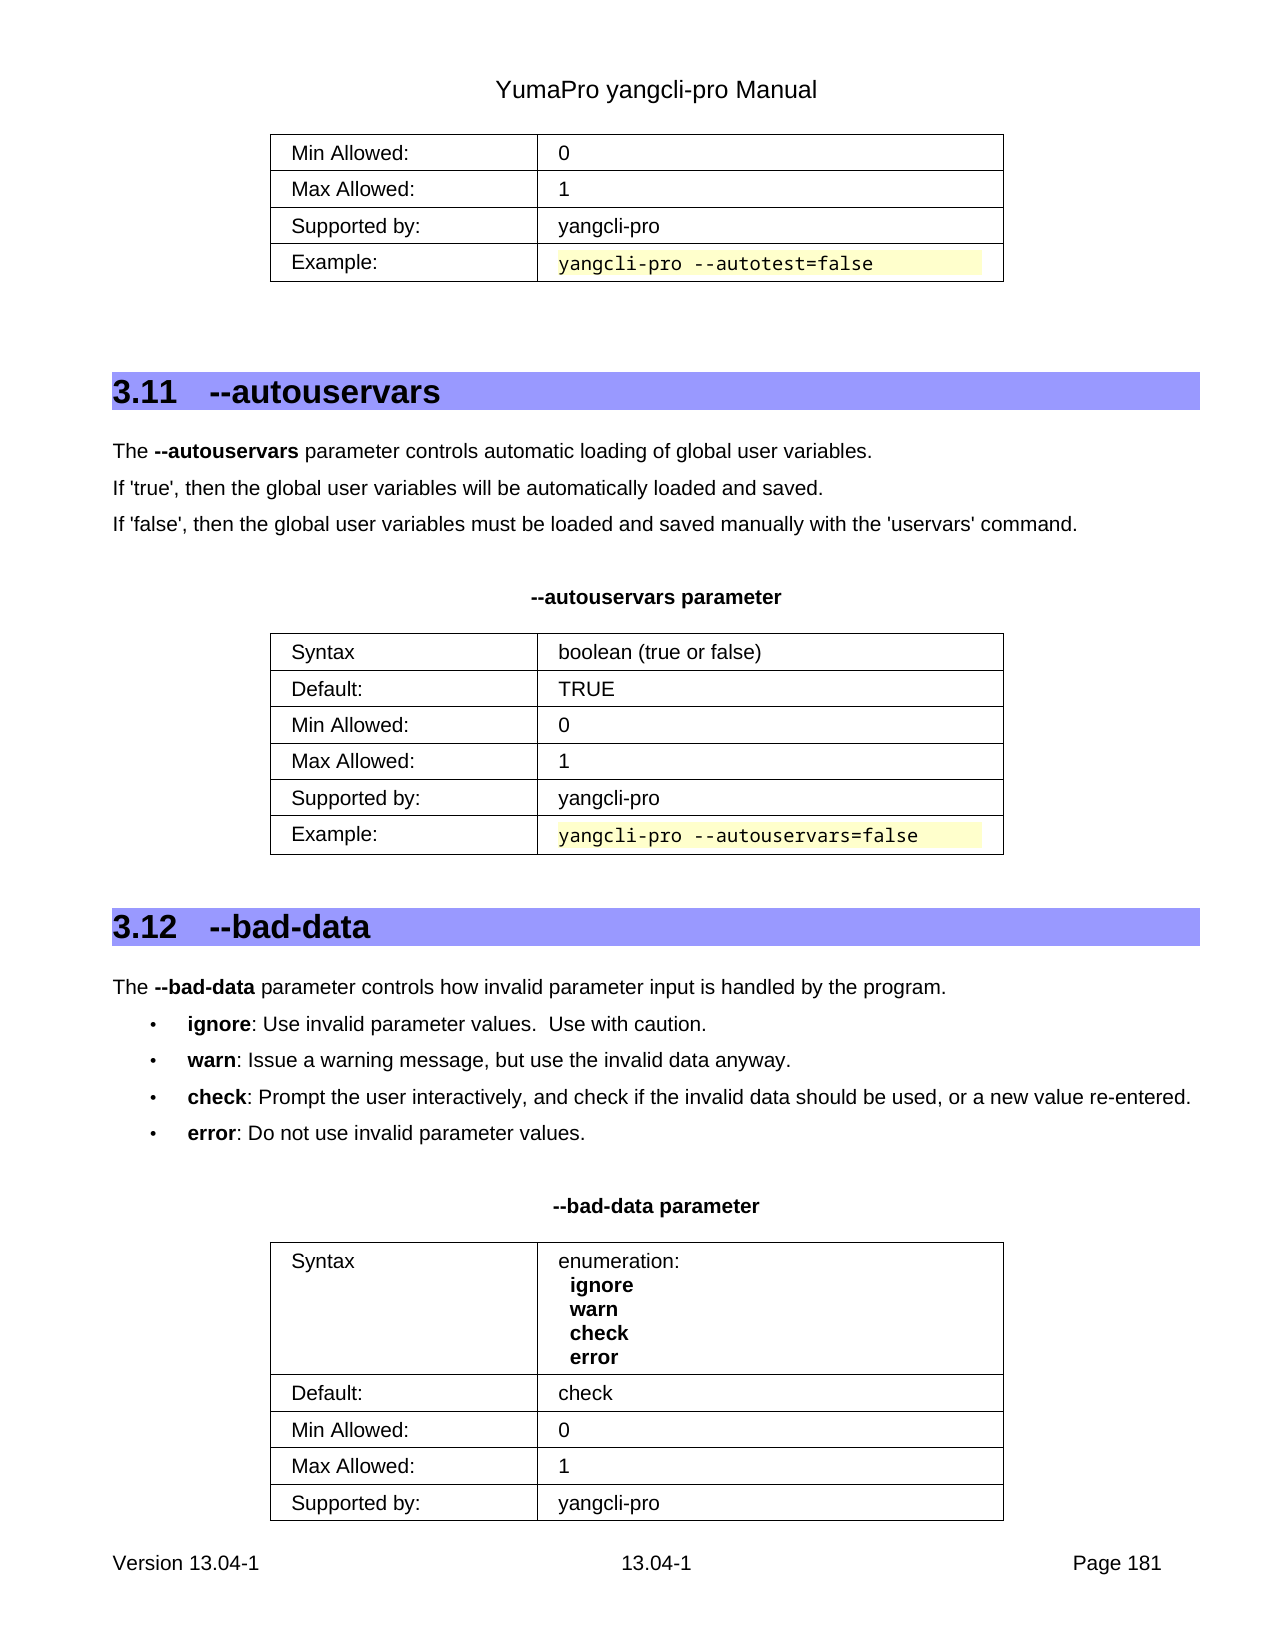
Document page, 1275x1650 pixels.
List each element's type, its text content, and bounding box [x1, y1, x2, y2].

table_header Syntax [271, 634, 537, 669]
table_header enumeration: ignore warn check error [538, 1243, 1003, 1374]
table_cell 1 [538, 1448, 1003, 1483]
table_header boolean (true or false) [538, 634, 1003, 669]
table_cell Supported by: [271, 1485, 537, 1520]
text If 'false', then the global user variables must be loaded and saved manually with the 'uservars' command. [112, 512, 1200, 536]
table_cell Supported by: [271, 780, 537, 815]
subtitle --bad-data parameter [127, 1194, 1185, 1218]
subtitle --autouservars [112, 372, 1200, 410]
table_cell yangcli-pro [538, 780, 1003, 815]
table_cell 1 [538, 171, 1003, 207]
text The --autouservars parameter controls automatic loading of global user variables. [112, 439, 1200, 463]
table_cell Default: [271, 671, 537, 706]
table_cell yangcli-pro [538, 1485, 1003, 1520]
table_cell 0 [538, 1412, 1003, 1447]
table_cell Min Allowed: [271, 1412, 537, 1447]
table_cell check [538, 1375, 1003, 1411]
table_cell Max Allowed: [271, 744, 537, 779]
subtitle --autouservars parameter [127, 585, 1185, 609]
list error: Do not use invalid parameter values. [150, 1121, 1200, 1145]
table_cell yangcli-pro --autotest=false [538, 244, 1003, 281]
text If 'true', then the global user variables will be automatically loaded and saved. [112, 476, 1200, 500]
table_cell Supported by: [271, 208, 537, 243]
table_cell Max Allowed: [271, 171, 537, 207]
table_cell 1 [538, 744, 1003, 779]
subtitle --bad-data [112, 908, 1200, 946]
list ignore: Use invalid parameter values. Use with caution. [150, 1012, 1200, 1036]
list warn: Issue a warning message, but use the invalid data anyway. [150, 1048, 1200, 1072]
table_cell Max Allowed: [271, 1448, 537, 1483]
table_cell TRUE [538, 671, 1003, 706]
table_cell yangcli-pro --autouservars=false [538, 816, 1003, 853]
table_cell Default: [271, 1375, 537, 1411]
table_cell 0 [538, 707, 1003, 742]
table_cell Min Allowed: [271, 135, 537, 170]
table_cell 0 [538, 135, 1003, 170]
table_cell Example: [271, 244, 537, 281]
table_cell Example: [271, 816, 537, 853]
list check: Prompt the user interactively, and check if the invalid data should be used, or a new value re-entered. [150, 1084, 1200, 1108]
text The --bad-data parameter controls how invalid parameter input is handled by the program. [112, 975, 1200, 999]
table_header Syntax [271, 1243, 537, 1374]
table_cell Min Allowed: [271, 707, 537, 742]
table_cell yangcli-pro [538, 208, 1003, 243]
